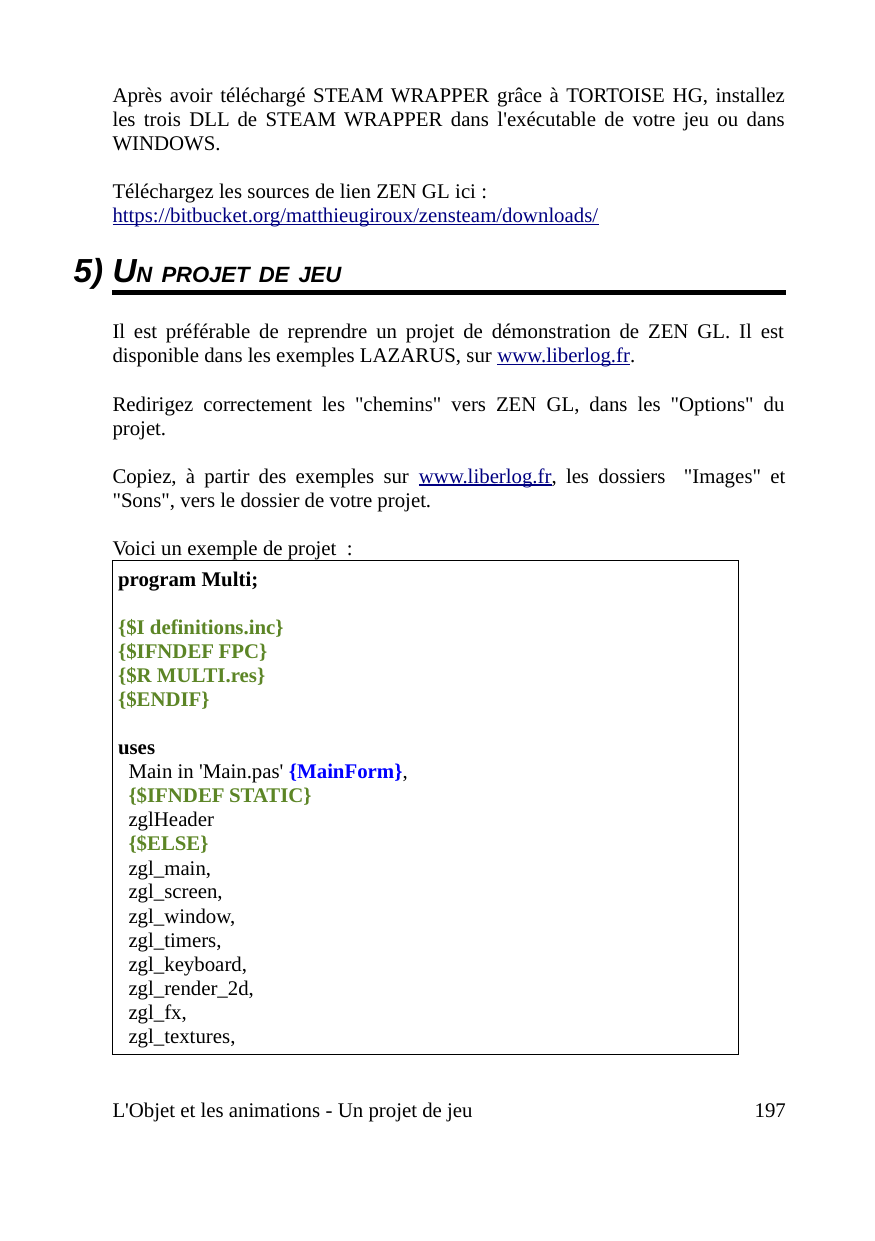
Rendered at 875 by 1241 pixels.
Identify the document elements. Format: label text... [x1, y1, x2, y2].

table_header program Multi; {$I definitions.inc} {$IFNDEF FPC} {$R MULTI.res} {$ENDIF} uses Main in 'Main.pas' {MainForm}, {$IFNDEF STATIC} zglHeader {$ELSE} zgl_main, zgl_screen, zgl_window, zgl_timers, zgl_keyboard, zgl_render_2d, zgl_fx, zgl_textures, [113, 561, 738, 1054]
text https://bitbucket.org/matthieugiroux/zensteam/downloads/ [112, 203, 786, 227]
text Redirigez correctement les "chemins" vers ZEN GL, dans les "Options" du projet. [112, 391, 786, 439]
text Après avoir téléchargé STEAM WRAPPER grâce à TORTOISE HG, installez les trois DLL de STEAM WRAPPER dans l'exécutable de votre jeu ou dans WINDOWS. [112, 83, 786, 155]
text Voici un exemple de projet : [112, 536, 786, 560]
text Il est préférable de reprendre un projet de démonstration de ZEN GL. Il est disponible dans les exemples LAZARUS, sur www.liberlog.fr. [112, 319, 786, 367]
text Téléchargez les sources de lien ZEN GL ici : [112, 179, 786, 203]
subtitle Un projet de jeu [112, 252, 786, 290]
text Copiez, à partir des exemples sur www.liberlog.fr, les dossiers "Images" et "Sons", vers le dossier de votre projet. [112, 464, 786, 512]
